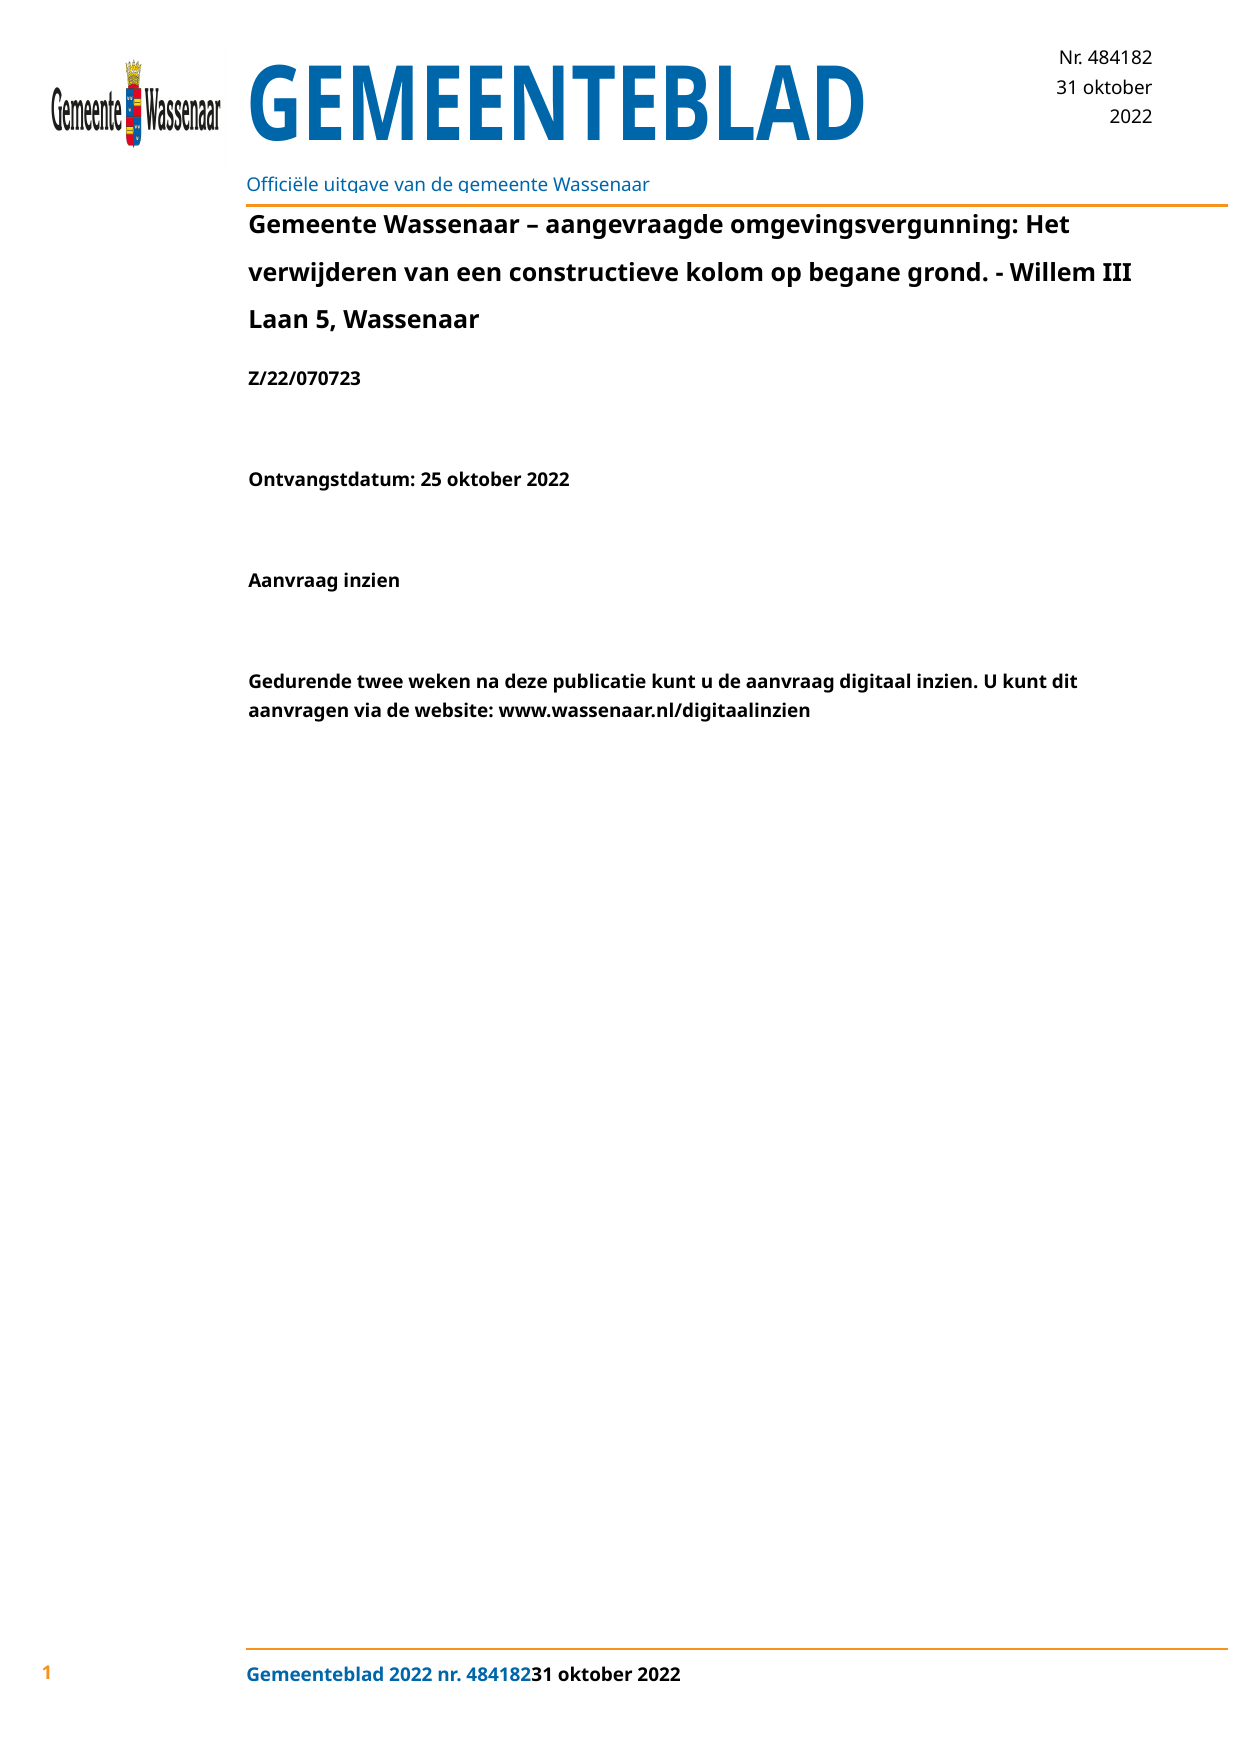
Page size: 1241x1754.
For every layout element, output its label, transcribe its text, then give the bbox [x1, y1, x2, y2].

text Ontvangstdatum: 25 oktober 2022 [248, 466, 1152, 492]
text Gedurende twee weken na deze publicatie kunt u de aanvraag digitaal inzien. U kunt dit aanvragen via de website: www.wassenaar.nl/digitaalinzien [248, 668, 1152, 723]
text Aanvraag inzien [248, 567, 1152, 593]
text Gemeente Wassenaar – aangevraagde omgevingsvergunning: Het verwijderen van een constructieve kolom op begane grond. - Willem III Laan 5, Wassenaar [248, 207, 1152, 336]
text Z/22/070723 [248, 366, 1152, 391]
picture [41, 47, 231, 172]
